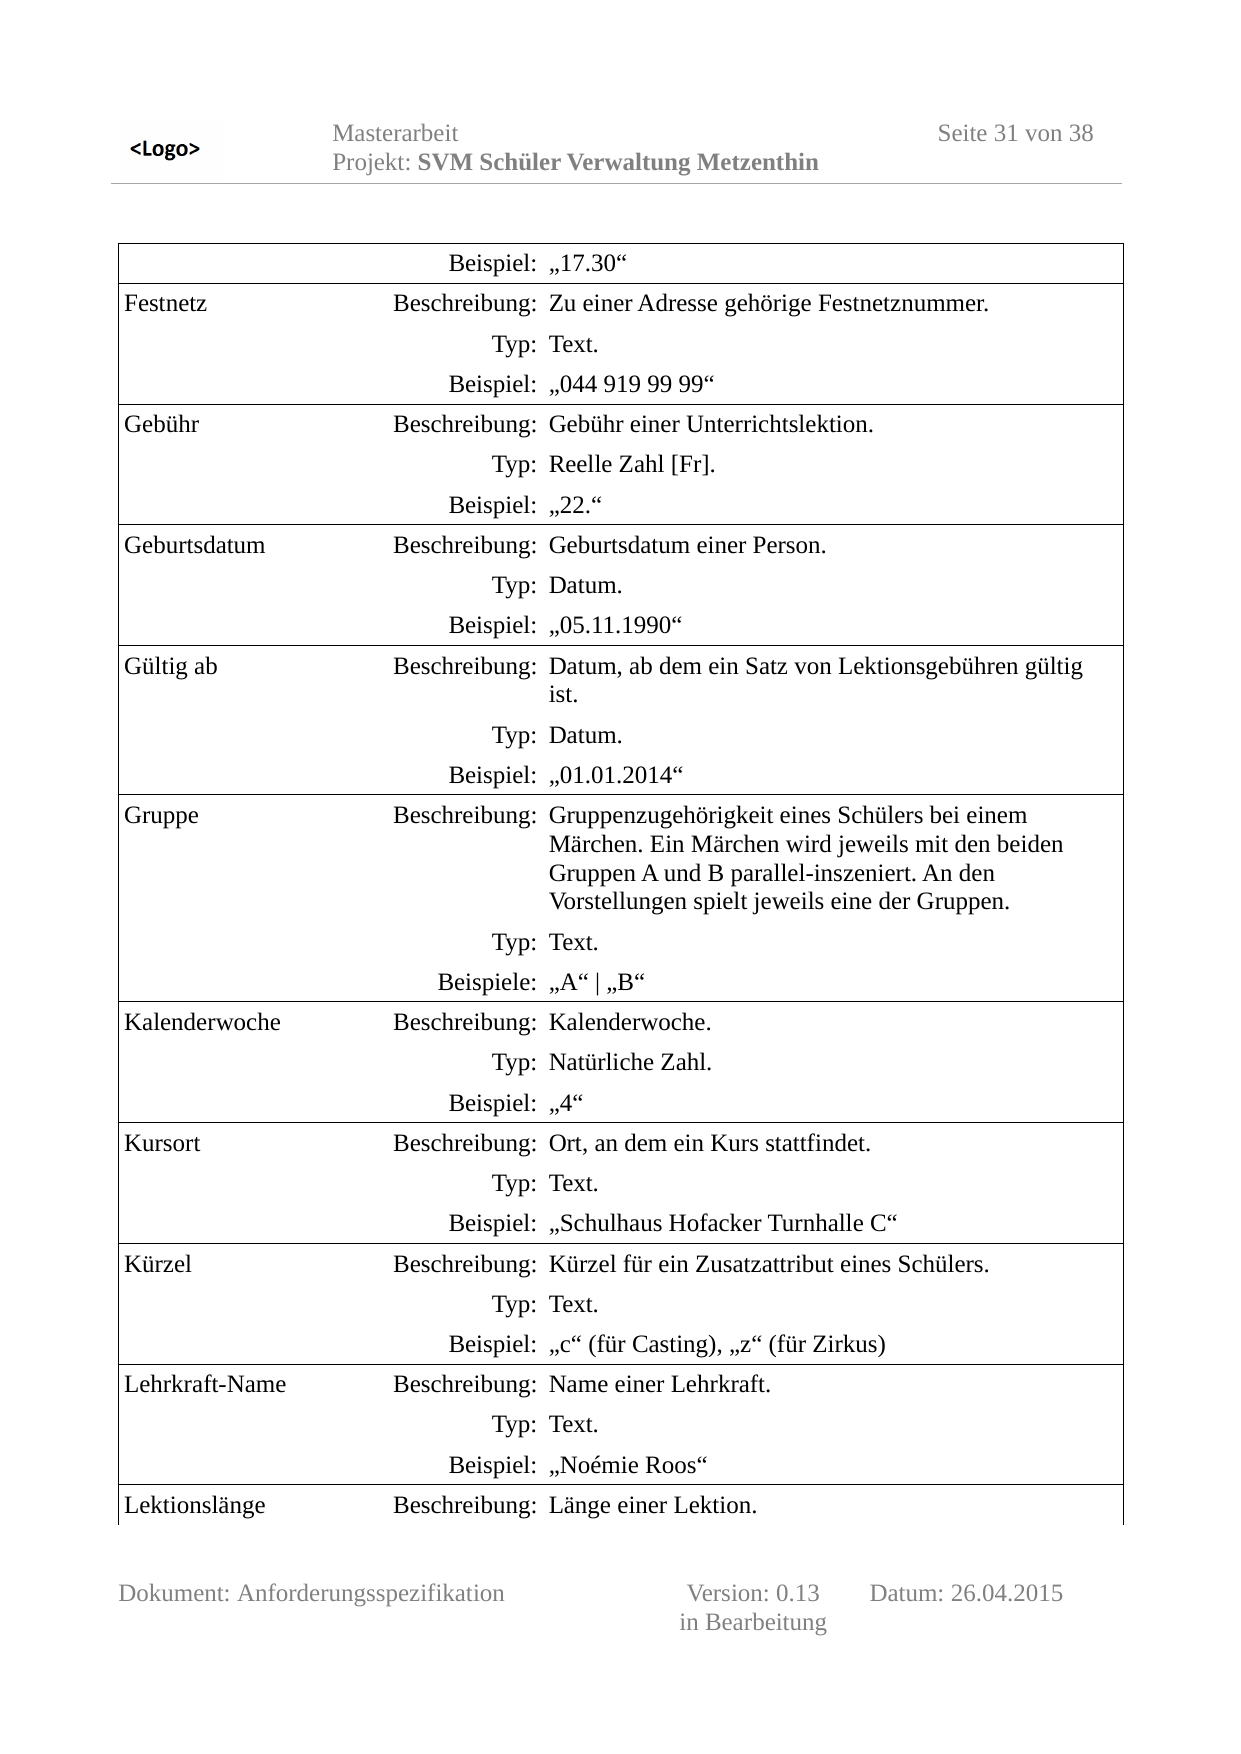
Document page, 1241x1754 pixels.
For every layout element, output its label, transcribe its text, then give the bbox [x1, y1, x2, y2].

table_cell [119, 714, 384, 754]
table_cell Gültig ab [119, 646, 384, 714]
table_cell [119, 484, 384, 524]
table_cell „c“ (für Casting), „z“ (für Zirkus) [543, 1323, 1123, 1363]
table_cell Typ: [384, 323, 543, 363]
table_cell [119, 1082, 384, 1122]
table_cell Kürzel für ein Zusatzattribut eines Schülers. [543, 1244, 1123, 1283]
table_cell Natürliche Zahl. [543, 1042, 1123, 1082]
table_cell [119, 1283, 384, 1323]
picture [118, 118, 224, 183]
table_cell Typ: [384, 714, 543, 754]
table_cell Beispiel: [384, 754, 543, 794]
table_cell [119, 1203, 384, 1243]
table_cell Typ: [384, 565, 543, 605]
table_cell Datum. [543, 565, 1123, 605]
table_cell Beschreibung: [384, 284, 543, 323]
table_cell Kalenderwoche [119, 1002, 384, 1042]
table_cell Typ: [384, 1404, 543, 1444]
table_cell Beschreibung: [384, 1123, 543, 1162]
table_cell [119, 921, 384, 961]
table_cell Beispiel: [384, 244, 543, 283]
table_cell Ort, an dem ein Kurs stattfindet. [543, 1123, 1123, 1162]
table_cell [119, 1323, 384, 1363]
table_cell Text. [543, 1283, 1123, 1323]
table_cell Beschreibung: [384, 1002, 543, 1042]
table_cell [119, 244, 384, 283]
table_cell [119, 1444, 384, 1484]
table_cell Gruppenzugehörigkeit eines Schülers bei einem Märchen. Ein Märchen wird jeweils mit den beiden Gruppen A und B parallel-inszeniert. An den Vorstellungen spielt jeweils eine der Gruppen. [543, 795, 1123, 921]
table_cell Zu einer Adresse gehörige Festnetznummer. [543, 284, 1123, 323]
table_cell „A“ | „B“ [543, 961, 1123, 1001]
table_cell Beschreibung: [384, 1365, 543, 1404]
table_cell Text. [543, 921, 1123, 961]
table_cell Festnetz [119, 284, 384, 323]
table_cell Beschreibung: [384, 1485, 543, 1524]
table_cell Typ: [384, 444, 543, 484]
table_cell Beschreibung: [384, 405, 543, 444]
table_cell Text. [543, 1404, 1123, 1444]
table_cell [119, 363, 384, 403]
table_cell Gruppe [119, 795, 384, 921]
table_cell Gebühr einer Unterrichtslektion. [543, 405, 1123, 444]
table_cell Gebühr [119, 405, 384, 444]
table_cell Datum. [543, 714, 1123, 754]
table_cell Lehrkraft-Name [119, 1365, 384, 1404]
table_cell Lektionslänge [119, 1485, 384, 1524]
table_cell Text. [543, 1163, 1123, 1203]
table_cell Beschreibung: [384, 646, 543, 714]
table_cell Beispiel: [384, 1203, 543, 1243]
table_cell Geburtsdatum einer Person. [543, 525, 1123, 564]
table_cell „4“ [543, 1082, 1123, 1122]
table_cell Datum, ab dem ein Satz von Lektionsgebühren gültig ist. [543, 646, 1123, 714]
table_cell [119, 1163, 384, 1203]
table_cell Beispiel: [384, 484, 543, 524]
table_cell Reelle Zahl [Fr]. [543, 444, 1123, 484]
table_cell Typ: [384, 921, 543, 961]
table_cell [119, 323, 384, 363]
table_cell Name einer Lehrkraft. [543, 1365, 1123, 1404]
table_cell „22.“ [543, 484, 1123, 524]
table_cell Beispiel: [384, 605, 543, 645]
table_cell Beschreibung: [384, 1244, 543, 1283]
table_cell Typ: [384, 1163, 543, 1203]
table_cell [119, 1042, 384, 1082]
table_cell Beschreibung: [384, 525, 543, 564]
table_cell [119, 444, 384, 484]
table_cell [119, 961, 384, 1001]
table_cell Beispiele: [384, 961, 543, 1001]
table_cell [119, 565, 384, 605]
table_cell Kursort [119, 1123, 384, 1162]
table_cell Länge einer Lektion. [543, 1485, 1123, 1524]
table_cell Typ: [384, 1283, 543, 1323]
table_cell Beschreibung: [384, 795, 543, 921]
table_cell Beispiel: [384, 1444, 543, 1484]
table_cell [119, 754, 384, 794]
table_cell Typ: [384, 1042, 543, 1082]
table_cell Kalenderwoche. [543, 1002, 1123, 1042]
table_cell [119, 1404, 384, 1444]
table_cell Kürzel [119, 1244, 384, 1283]
table_cell Text. [543, 323, 1123, 363]
table_cell „044 919 99 99“ [543, 363, 1123, 403]
table_cell Beispiel: [384, 363, 543, 403]
table_cell „01.01.2014“ [543, 754, 1123, 794]
table_cell Beispiel: [384, 1082, 543, 1122]
table_cell Geburtsdatum [119, 525, 384, 564]
table_cell „Schulhaus Hofacker Turnhalle C“ [543, 1203, 1123, 1243]
table_cell [119, 605, 384, 645]
table_cell „05.11.1990“ [543, 605, 1123, 645]
table_cell „Noémie Roos“ [543, 1444, 1123, 1484]
table_cell „17.30“ [543, 244, 1123, 283]
table_cell Beispiel: [384, 1323, 543, 1363]
